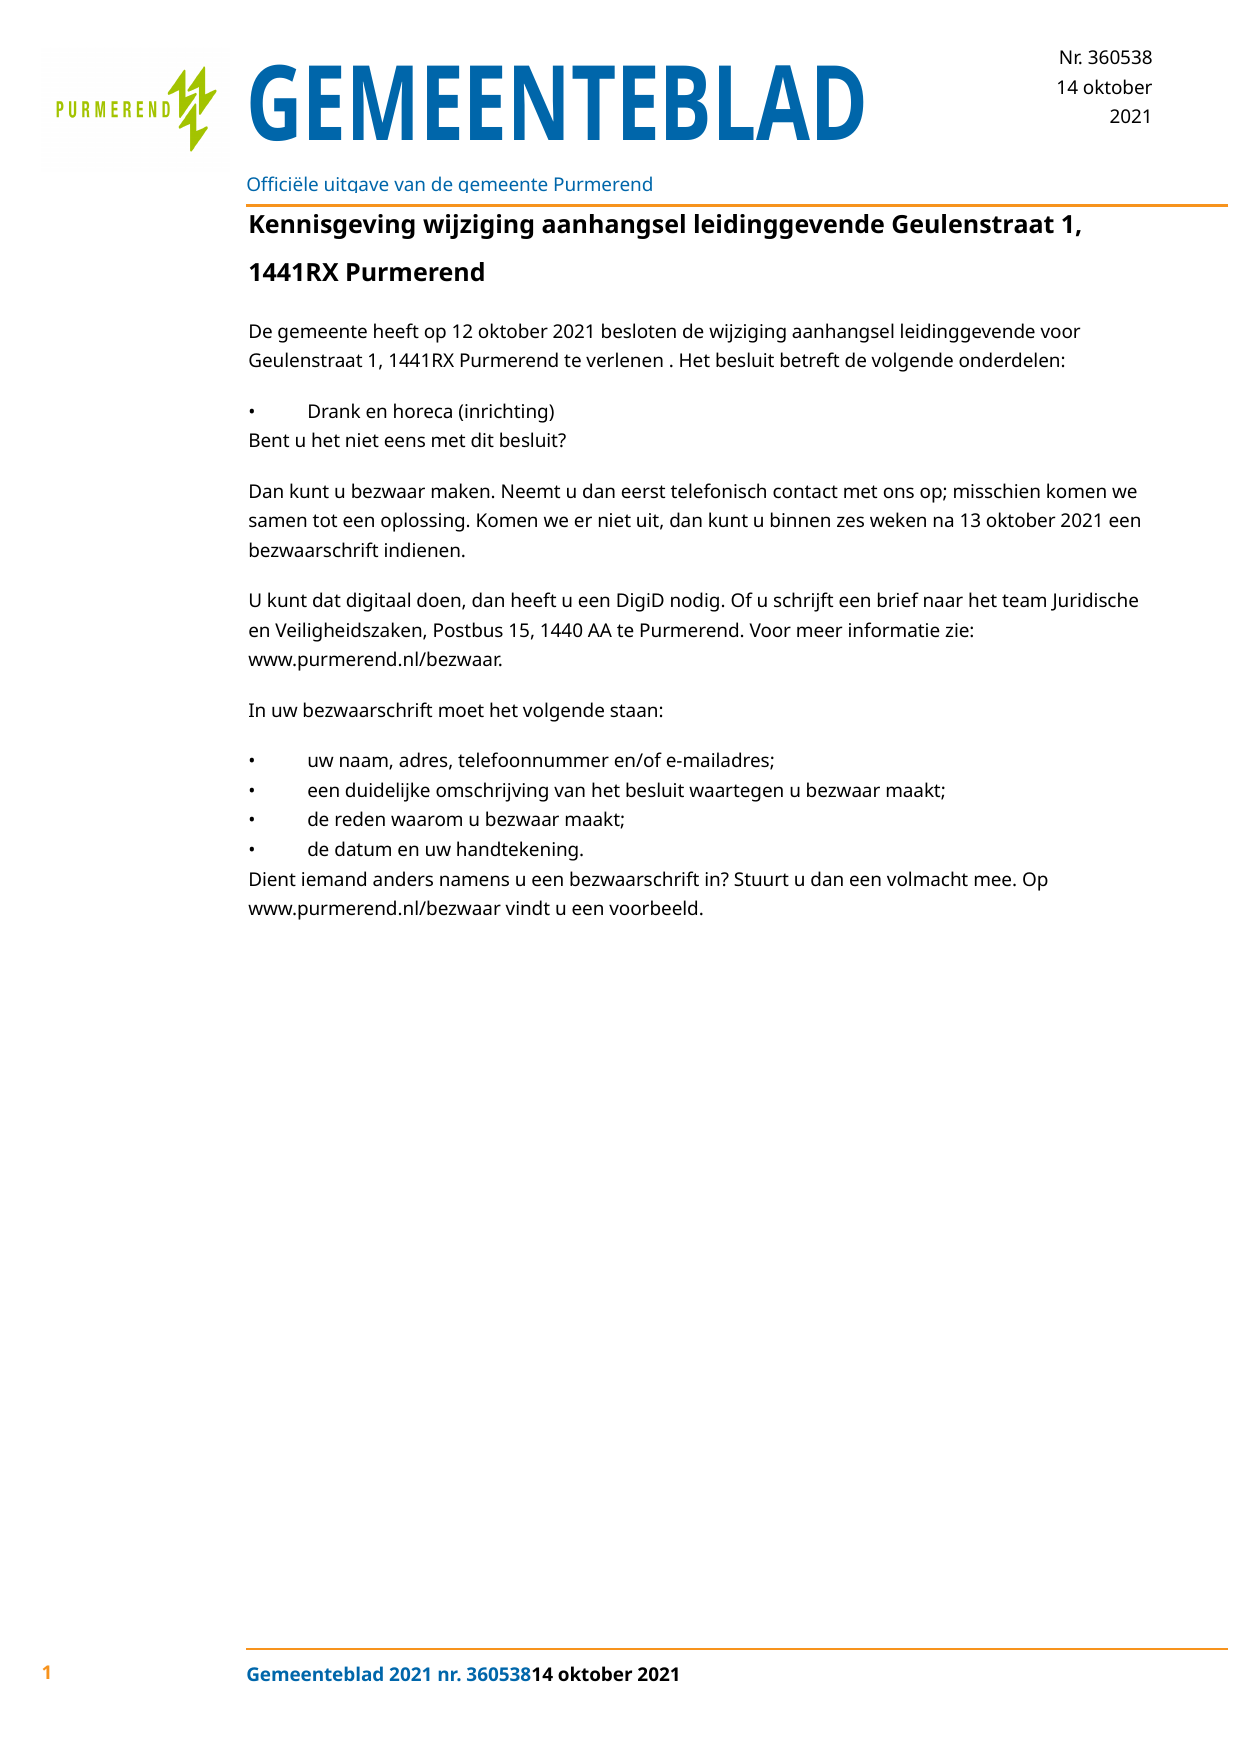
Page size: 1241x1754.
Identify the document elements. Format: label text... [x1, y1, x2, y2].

list de datum en uw handtekening. [248, 836, 1152, 862]
picture [41, 47, 231, 172]
text U kunt dat digitaal doen, dan heeft u een DigiD nodig. Of u schrijft een brief naar het team Juridische en Veiligheidszaken, Postbus 15, 1440 AA te Purmerend. Voor meer informatie zie: www.purmerend.nl/bezwaar. [248, 587, 1152, 672]
text In uw bezwaarschrift moet het volgende staan: [248, 697, 1152, 723]
list Drank en horeca (inrichting) [248, 398, 1152, 424]
text Dan kunt u bezwaar maken. Neemt u dan eerst telefonisch contact met ons op; misschien komen we samen tot een oplossing. Komen we er niet uit, dan kunt u binnen zes weken na 13 oktober 2021 een bezwaarschrift indienen. [248, 478, 1152, 563]
list uw naam, adres, telefoonnummer en/of e-mailadres; [248, 747, 1152, 773]
text Dient iemand anders namens u een bezwaarschrift in? Stuurt u dan een volmacht mee. Op www.purmerend.nl/bezwaar vindt u een voorbeeld. [248, 866, 1152, 921]
list een duidelijke omschrijving van het besluit waartegen u bezwaar maakt; [248, 777, 1152, 803]
text Kennisgeving wijziging aanhangsel leidinggevende Geulenstraat 1, 1441RX Purmerend [248, 207, 1152, 288]
text De gemeente heeft op 12 oktober 2021 besloten de wijziging aanhangsel leidinggevende voor Geulenstraat 1, 1441RX Purmerend te verlenen . Het besluit betreft de volgende onderdelen: [248, 318, 1152, 373]
text Bent u het niet eens met dit besluit? [248, 427, 1152, 453]
list de reden waarom u bezwaar maakt; [248, 807, 1152, 832]
